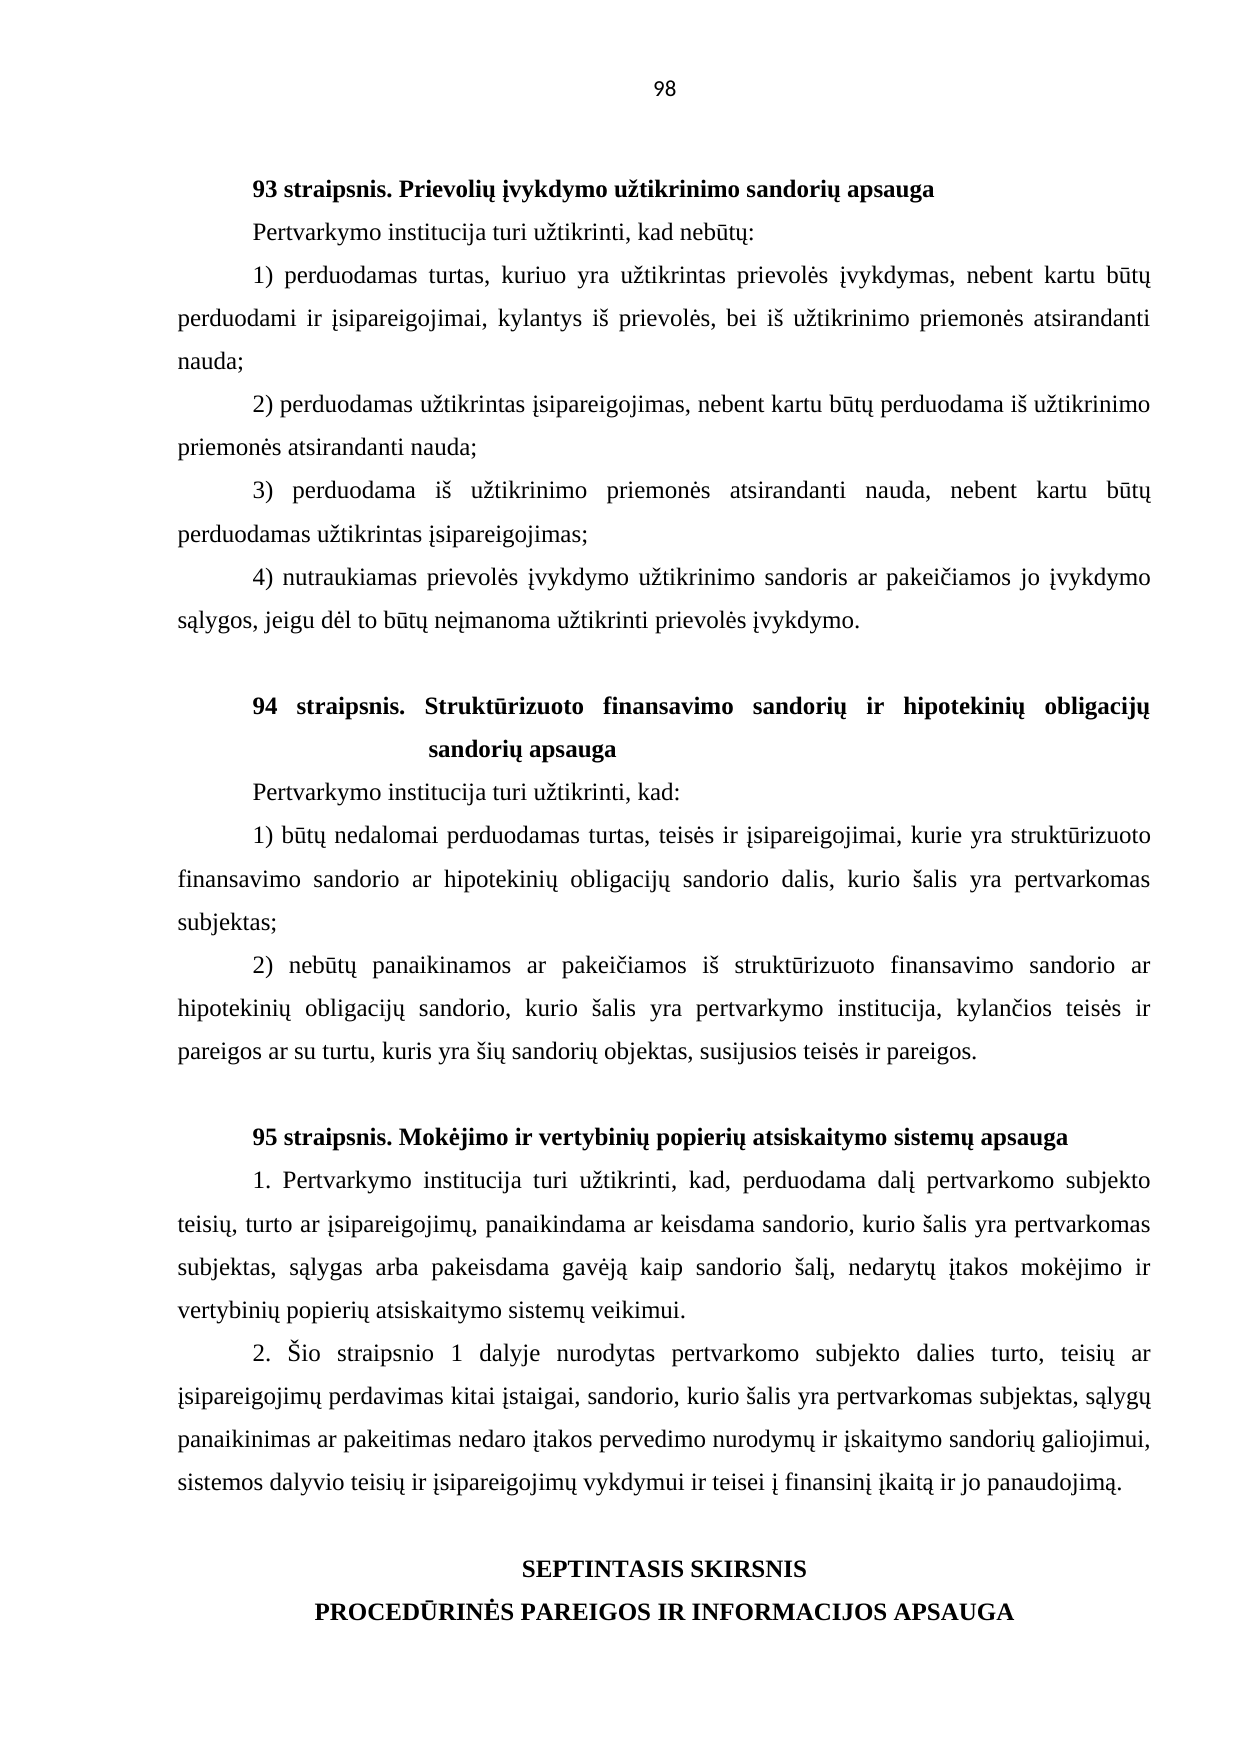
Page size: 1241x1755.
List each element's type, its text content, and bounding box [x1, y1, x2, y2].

text 94 straipsnis. Struktūrizuoto finansavimo sandorių ir hipotekinių obligacijų sandorių apsauga [252, 691, 1152, 763]
text 2. Šio straipsnio 1 dalyje nurodytas pertvarkomo subjekto dalies turto, teisių ar įsipareigojimų perdavimas kitai įstaigai, sandorio, kurio šalis yra pertvarkomas subjektas, sąlygų panaikinimas ar pakeitimas nedaro įtakos pervedimo nurodymų ir įskaitymo sandorių galiojimui, sistemos dalyvio teisių ir įsipareigojimų vykdymui ir teisei į finansinį įkaitą ir jo panaudojimą. [177, 1338, 1152, 1496]
text 3) perduodama iš užtikrinimo priemonės atsirandanti nauda, nebent kartu būtų perduodamas užtikrintas įsipareigojimas; [177, 476, 1152, 547]
text 1. Pertvarkymo institucija turi užtikrinti, kad, perduodama dalį pertvarkomo subjekto teisių, turto ar įsipareigojimų, panaikindama ar keisdama sandorio, kurio šalis yra pertvarkomas subjektas, sąlygas arba pakeisdama gavėją kaip sandorio šalį, nedarytų įtakos mokėjimo ir vertybinių popierių atsiskaitymo sistemų veikimui. [177, 1166, 1152, 1324]
text 93 straipsnis. Prievolių įvykdymo užtikrinimo sandorių apsauga [177, 174, 1152, 202]
text 1) būtų nedalomai perduodamas turtas, teisės ir įsipareigojimai, kurie yra struktūrizuoto finansavimo sandorio ar hipotekinių obligacijų sandorio dalis, kurio šalis yra pertvarkomas subjektas; [177, 821, 1152, 936]
text 4) nutraukiamas prievolės įvykdymo užtikrinimo sandoris ar pakeičiamos jo įvykdymo sąlygos, jeigu dėl to būtų neįmanoma užtikrinti prievolės įvykdymo. [177, 562, 1152, 634]
text 1) perduodamas turtas, kuriuo yra užtikrintas prievolės įvykdymas, nebent kartu būtų perduodami ir įsipareigojimai, kylantys iš prievolės, bei iš užtikrinimo priemonės atsirandanti nauda; [177, 260, 1152, 375]
text 95 straipsnis. Mokėjimo ir vertybinių popierių atsiskaitymo sistemų apsauga [177, 1122, 1152, 1151]
text SEPTINTASIS SKIRSNIS [177, 1554, 1152, 1582]
text PROCEDŪRINĖS PAREIGOS IR INFORMACIJOS APSAUGA [177, 1597, 1152, 1626]
text Pertvarkymo institucija turi užtikrinti, kad nebūtų: [177, 217, 1152, 246]
text 2) perduodamas užtikrintas įsipareigojimas, nebent kartu būtų perduodama iš užtikrinimo priemonės atsirandanti nauda; [177, 389, 1152, 461]
text 2) nebūtų panaikinamos ar pakeičiamos iš struktūrizuoto finansavimo sandorio ar hipotekinių obligacijų sandorio, kurio šalis yra pertvarkymo institucija, kylančios teisės ir pareigos ar su turtu, kuris yra šių sandorių objektas, susijusios teisės ir pareigos. [177, 950, 1152, 1065]
text Pertvarkymo institucija turi užtikrinti, kad: [177, 777, 1152, 806]
